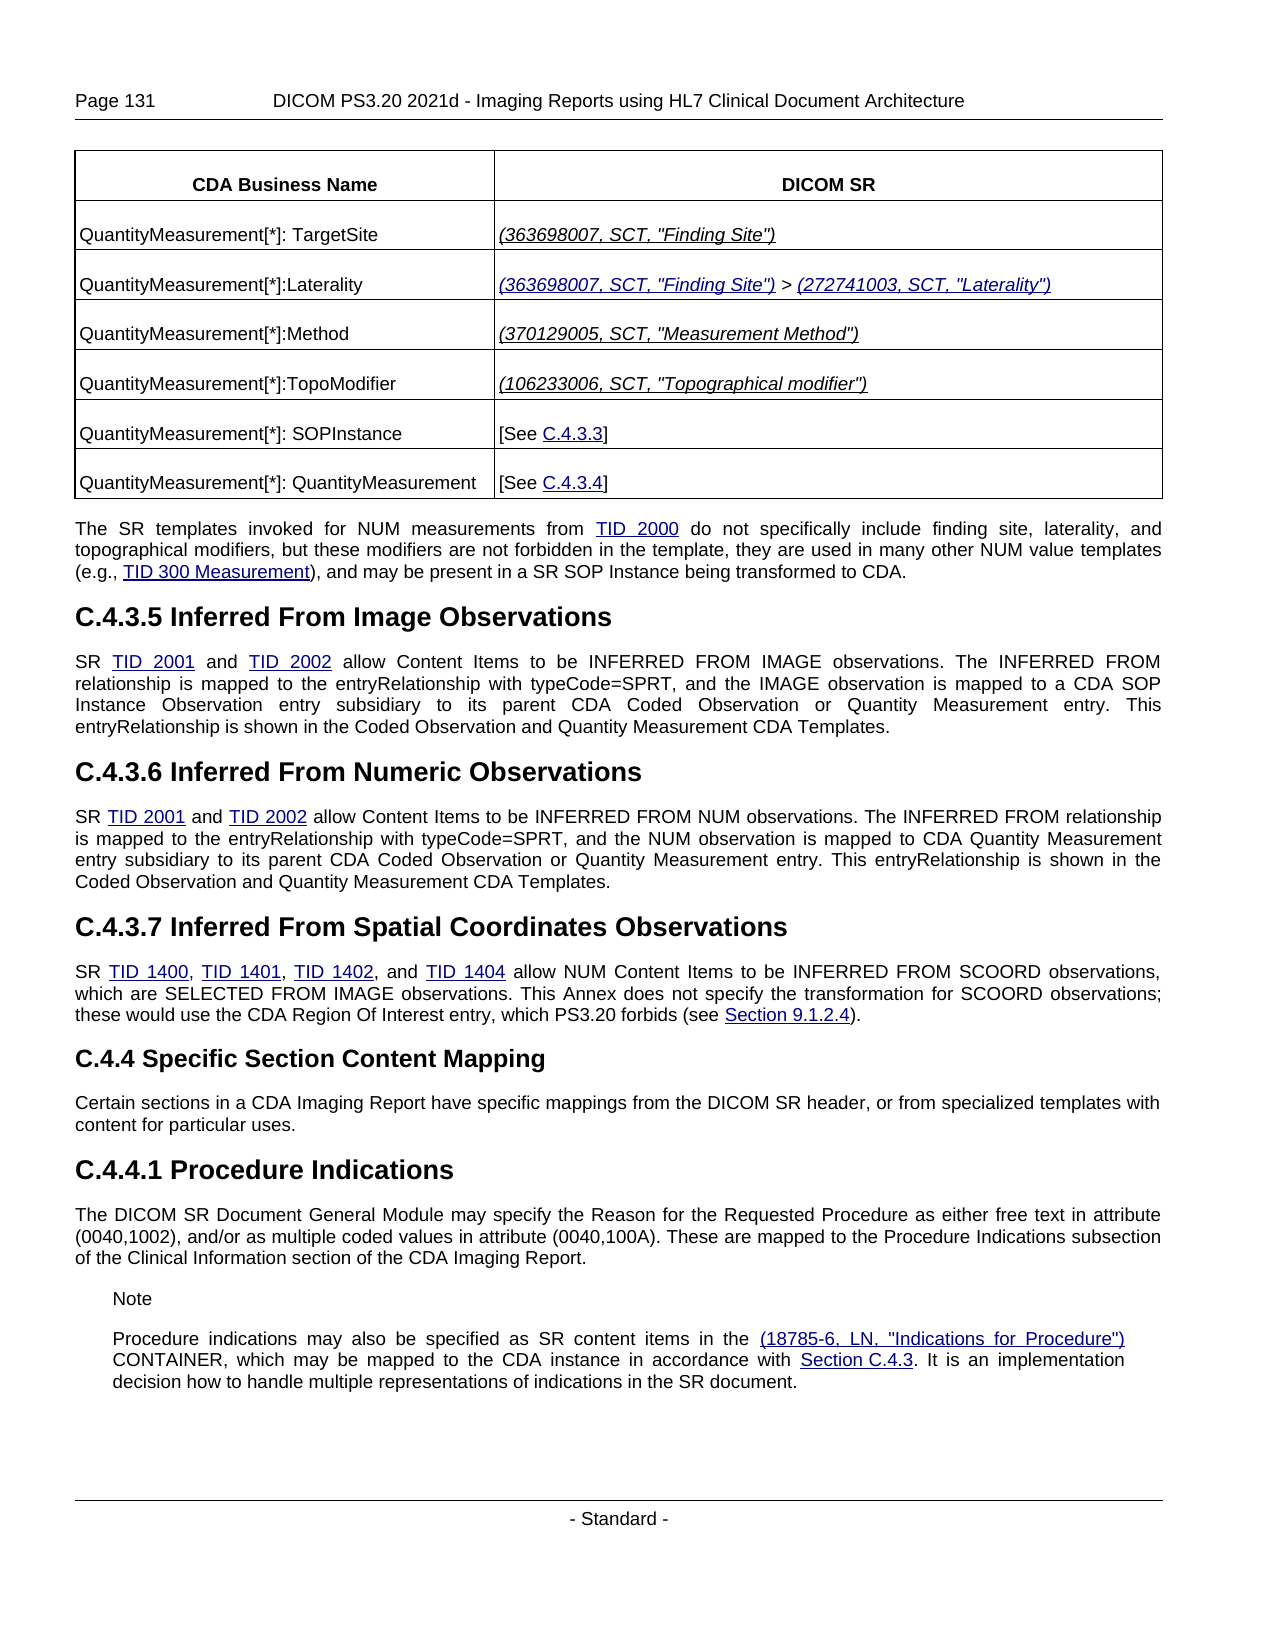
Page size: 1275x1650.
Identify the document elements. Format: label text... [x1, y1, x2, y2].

text The SR templates invoked for NUM measurements from TID 2000 do not specifically include finding site, laterality, and topographical modifiers, but these modifiers are not forbidden in the template, they are used in many other NUM value templates (e.g., TID 300 Measurement), and may be present in a SR SOP Instance being transformed to CDA. [75, 518, 1162, 582]
table_cell QuantityMeasurement[*]: SOPInstance [76, 400, 494, 448]
text C.4.3.7 Inferred From Spatial Coordinates Observations [75, 911, 1162, 942]
table_cell QuantityMeasurement[*]:TopoModifier [76, 350, 494, 398]
table_header CDA Business Name [76, 151, 494, 200]
text C.4.4.1 Procedure Indications [75, 1154, 1162, 1185]
text Note [112, 1287, 1125, 1309]
text C.4.3.5 Inferred From Image Observations [75, 601, 1162, 632]
table_cell QuantityMeasurement[*]:Laterality [76, 250, 494, 299]
text C.4.3.6 Inferred From Numeric Observations [75, 756, 1162, 787]
table_cell [See C.4.3.4] [495, 449, 1162, 498]
table_header DICOM SR [495, 151, 1162, 200]
text SR TID 1400, TID 1401, TID 1402, and TID 1404 allow NUM Content Items to be INFERRED FROM SCOORD observations, which are SELECTED FROM IMAGE observations. This Annex does not specify the transformation for SCOORD observations; these would use the CDA Region Of Interest entry, which PS3.20 forbids (see Section 9.1.2.4). [75, 961, 1162, 1026]
text The DICOM SR Document General Module may specify the Reason for the Requested Procedure as either free text in attribute (0040,1002), and/or as multiple coded values in attribute (0040,100A). These are mapped to the Procedure Indications subsection of the Clinical Information section of the CDA Imaging Report. [75, 1204, 1162, 1268]
table_cell (363698007, SCT, "Finding Site") [495, 201, 1162, 249]
table_cell (370129005, SCT, "Measurement Method") [495, 300, 1162, 349]
table_cell QuantityMeasurement[*]: TargetSite [76, 201, 494, 249]
text C.4.4 Specific Section Content Mapping [75, 1044, 1162, 1073]
table_cell QuantityMeasurement[*]:Method [76, 300, 494, 349]
text SR TID 2001 and TID 2002 allow Content Items to be INFERRED FROM IMAGE observations. The INFERRED FROM relationship is mapped to the entryRelationship with typeCode=SPRT, and the IMAGE observation is mapped to a CDA SOP Instance Observation entry subsidiary to its parent CDA Coded Observation or Quantity Measurement entry. This entryRelationship is shown in the Coded Observation and Quantity Measurement CDA Templates. [75, 651, 1162, 737]
text Certain sections in a CDA Imaging Report have specific mappings from the DICOM SR header, or from specialized templates with content for particular uses. [75, 1092, 1162, 1135]
text SR TID 2001 and TID 2002 allow Content Items to be INFERRED FROM NUM observations. The INFERRED FROM relationship is mapped to the entryRelationship with typeCode=SPRT, and the NUM observation is mapped to CDA Quantity Measurement entry subsidiary to its parent CDA Coded Observation or Quantity Measurement entry. This entryRelationship is shown in the Coded Observation and Quantity Measurement CDA Templates. [75, 806, 1162, 892]
table_cell QuantityMeasurement[*]: QuantityMeasurement [76, 449, 494, 498]
text Procedure indications may also be specified as SR content items in the (18785-6, LN, "Indications for Procedure") CONTAINER, which may be mapped to the CDA instance in accordance with Section C.4.3. It is an implementation decision how to handle multiple representations of indications in the SR document. [112, 1328, 1125, 1392]
table_cell (363698007, SCT, "Finding Site") > (272741003, SCT, "Laterality") [495, 250, 1162, 299]
table_cell (106233006, SCT, "Topographical modifier") [495, 350, 1162, 398]
table_cell [See C.4.3.3] [495, 400, 1162, 448]
